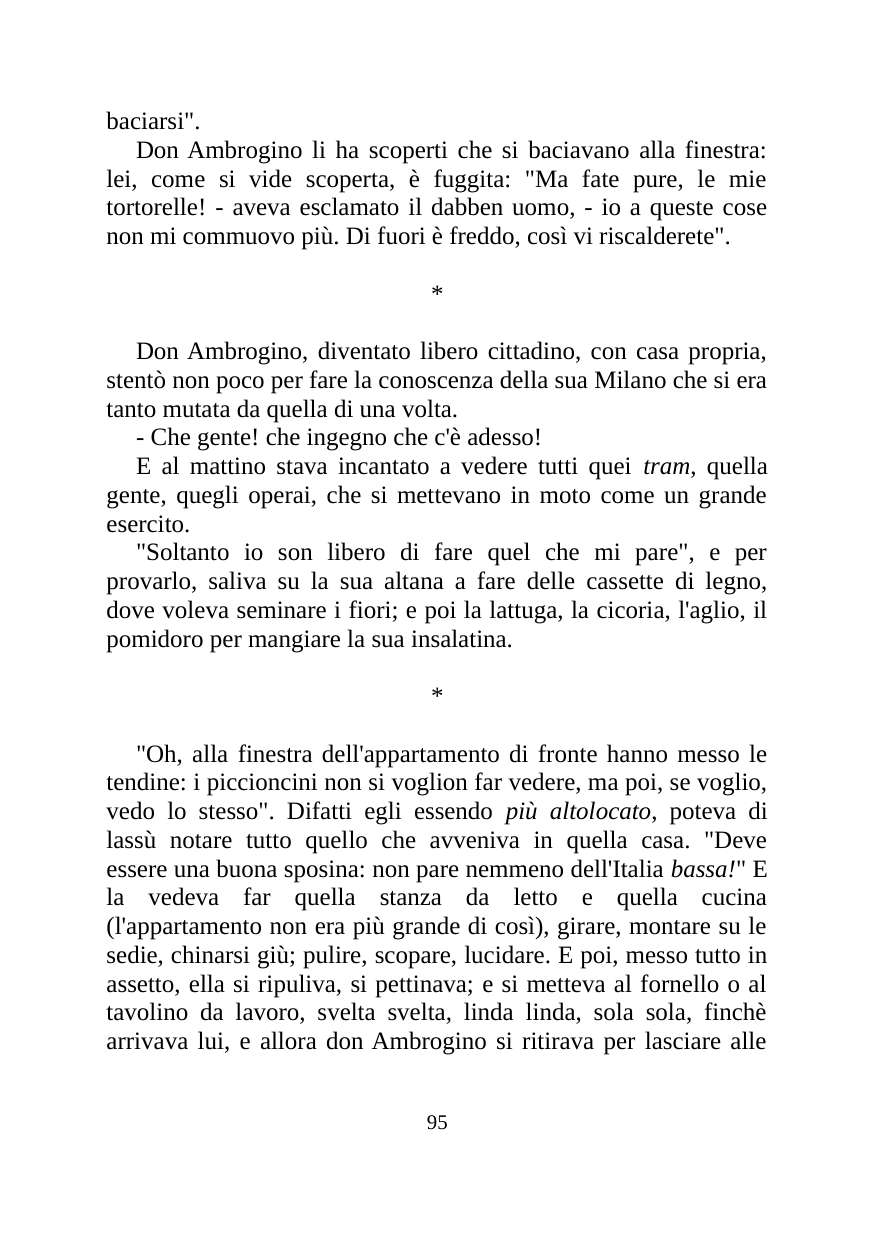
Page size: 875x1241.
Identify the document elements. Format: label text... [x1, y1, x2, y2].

text "Oh, alla finestra dell'appartamento di fronte hanno messo le tendine: i piccioncini non si voglion far vedere, ma poi, se voglio, vedo lo stesso". Difatti egli essendo più altolocato, poteva di lassù notare tutto quello che avveniva in quella casa. "Deve essere una buona sposina: non pare nemmeno dell'Italia bassa!" E la vedeva far quella stanza da letto e quella cucina (l'appartamento non era più grande di così), girare, montare su le sedie, chinarsi giù; pulire, scopare, lucidare. E poi, messo tutto in assetto, ella si ripuliva, si pettinava; e si metteva al fornello o al tavolino da lavoro, svelta svelta, linda linda, sola sola, finchè arrivava lui, e allora don Ambrogino si ritirava per lasciare alle [106, 739, 768, 1055]
text baciarsi". [106, 106, 768, 135]
text - Che gente! che ingegno che c'è adesso! [106, 422, 768, 451]
text Don Ambrogino, diventato libero cittadino, con casa propria, stentò non poco per fare la conoscenza della sua Milano che si era tanto mutata da quella di una volta. [106, 336, 768, 422]
text * [106, 279, 768, 307]
text Don Ambrogino li ha scoperti che si baciavano alla finestra: lei, come si vide scoperta, è fuggita: "Ma fate pure, le mie tortorelle! - aveva esclamato il dabben uomo, - io a queste cose non mi commuovo più. Di fuori è freddo, così vi riscalderete". [106, 135, 768, 250]
text "Soltanto io son libero di fare quel che mi pare", e per provarlo, saliva su la sua altana a fare delle cassette di legno, dove voleva seminare i fiori; e poi la lattuga, la cicoria, l'aglio, il pomidoro per mangiare la sua insalatina. [106, 537, 768, 652]
text * [106, 681, 768, 710]
text E al mattino stava incantato a vedere tutti quei tram, quella gente, quegli operai, che si mettevano in moto come un grande esercito. [106, 451, 768, 537]
